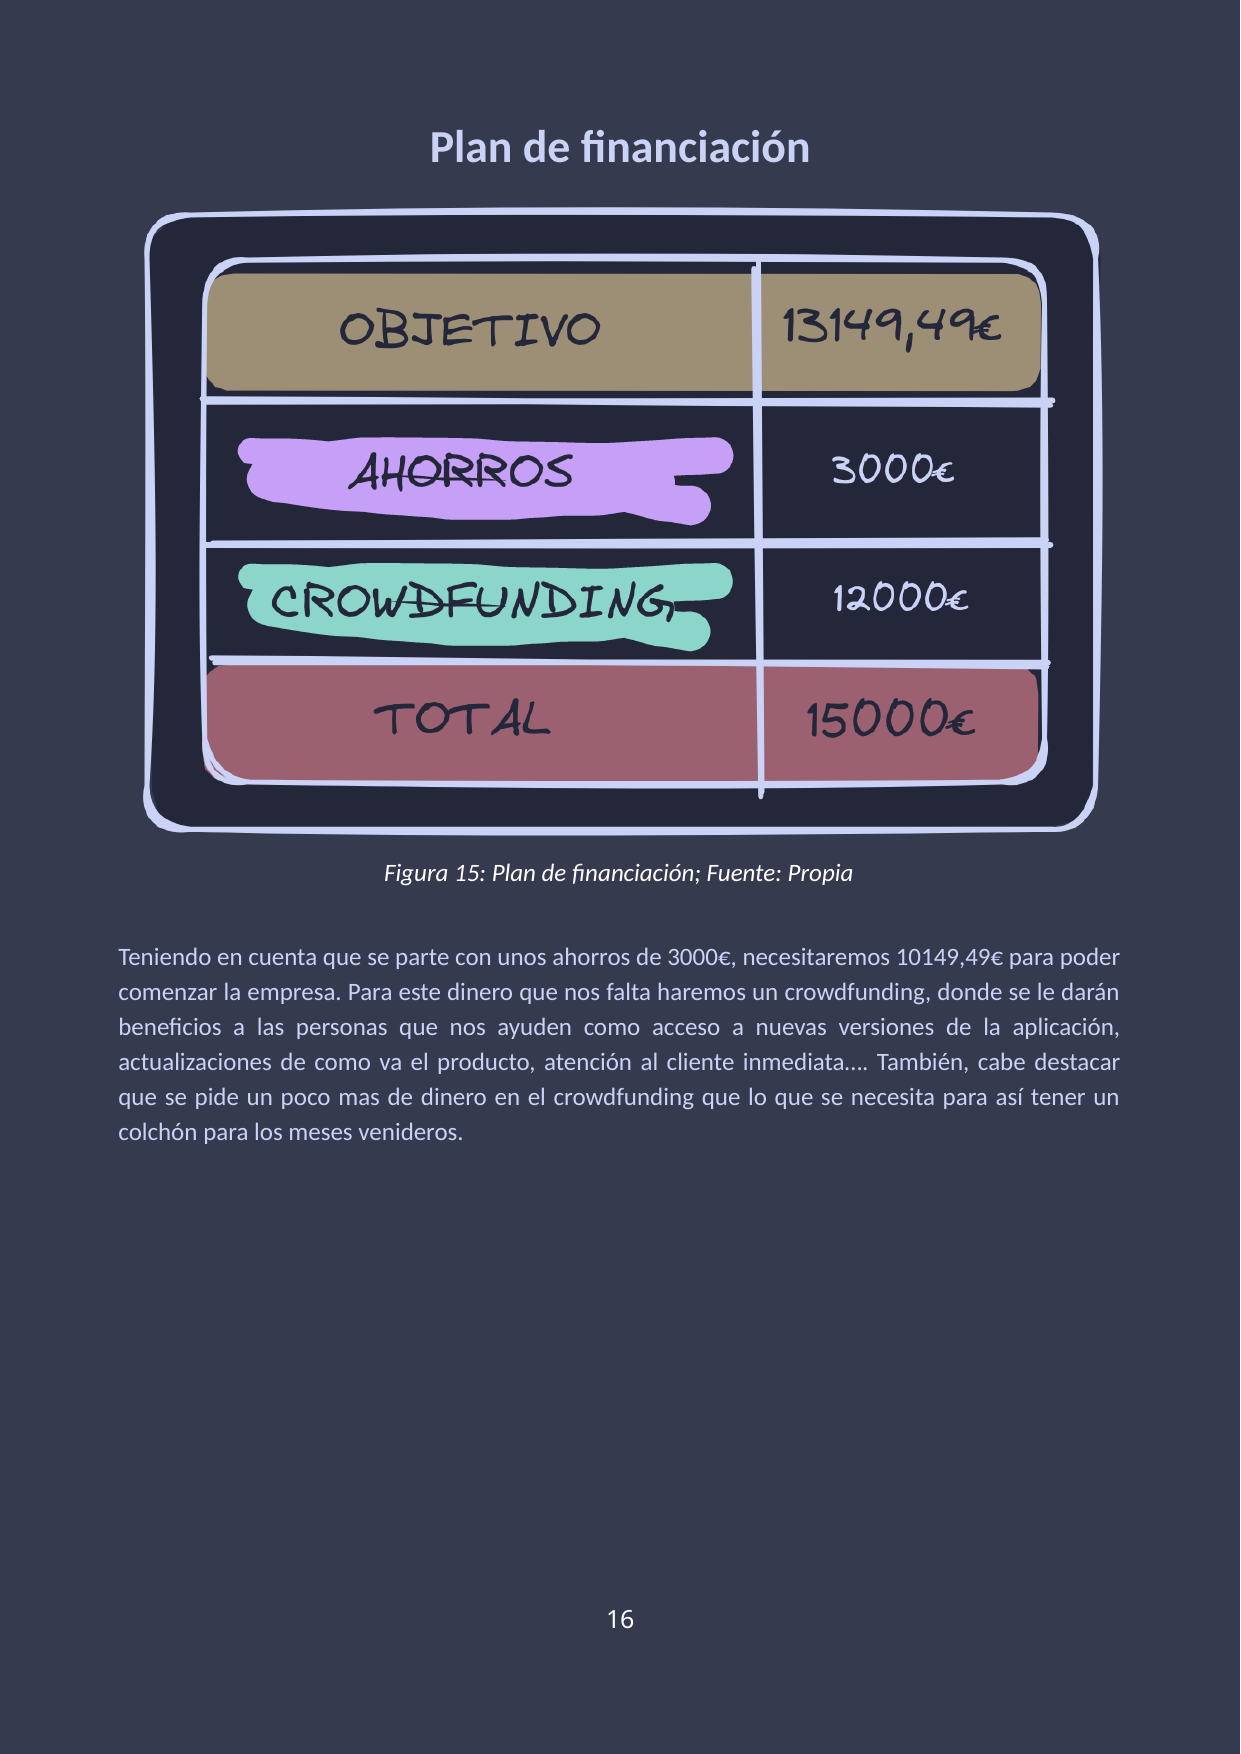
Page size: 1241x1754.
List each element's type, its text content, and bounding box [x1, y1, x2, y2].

picture [118, 186, 1123, 857]
text Plan de financiación [118, 118, 1122, 174]
text Figura 15: Plan de financiación; Fuente: Propia [118, 857, 1122, 887]
text Teniendo en cuenta que se parte con unos ahorros de 3000€, necesitaremos 10149,49€ para poder comenzar la empresa. Para este dinero que nos falta haremos un crowdfunding, donde se le darán beneficios a las personas que nos ayuden como acceso a nuevas versiones de la aplicación, actualizaciones de como va el producto, atención al cliente inmediata…. También, cabe destacar que se pide un poco mas de dinero en el crowdfunding que lo que se necesita para así tener un colchón para los meses venideros. [118, 941, 1122, 1147]
